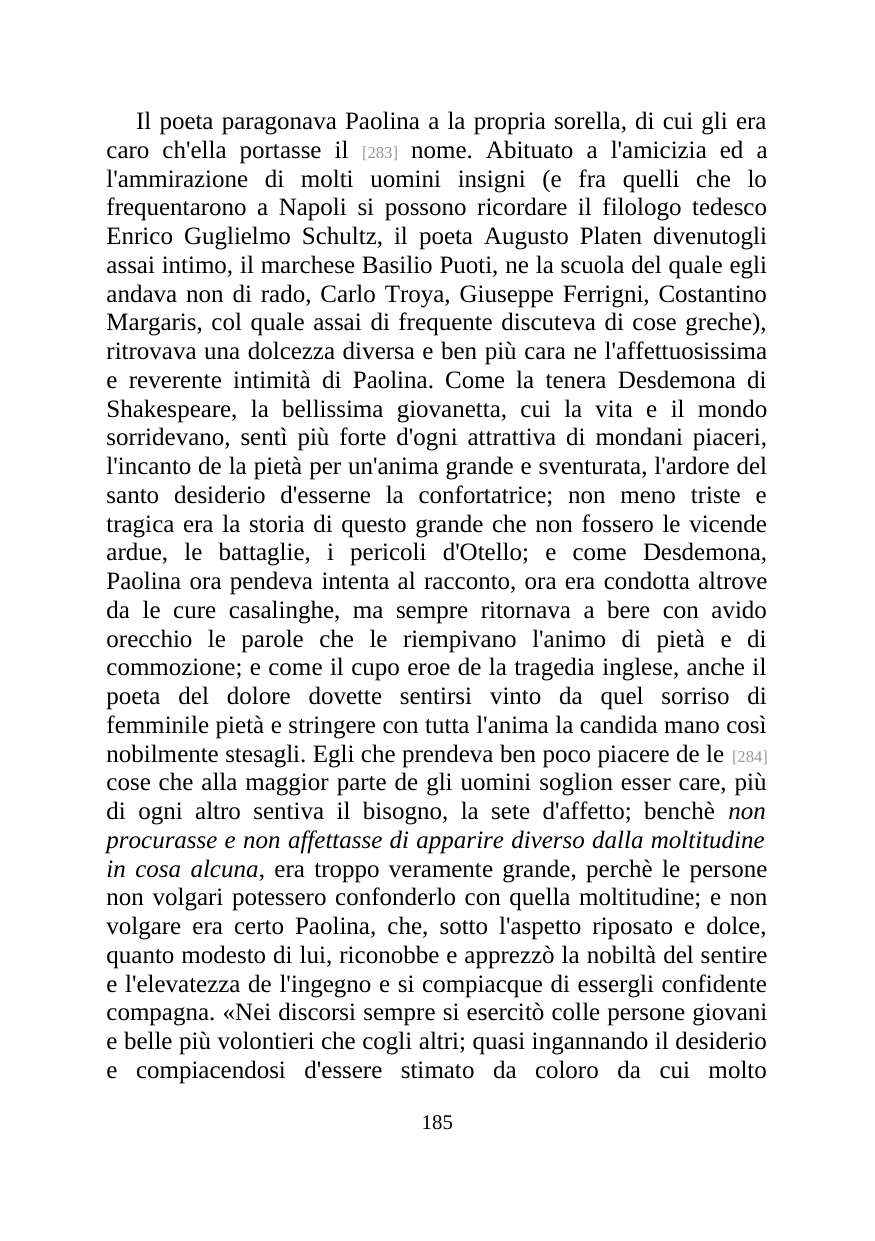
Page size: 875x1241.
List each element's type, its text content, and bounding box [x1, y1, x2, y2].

text Il poeta paragonava Paolina a la propria sorella, di cui gli era caro ch'ella portasse il [283] nome. Abituato a l'amicizia ed a l'ammirazione di molti uomini insigni (e fra quelli che lo frequentarono a Napoli si possono ricordare il filologo tedesco Enrico Guglielmo Schultz, il poeta Augusto Platen divenutogli assai intimo, il marchese Basilio Puoti, ne la scuola del quale egli andava non di rado, Carlo Troya, Giuseppe Ferrigni, Costantino Margaris, col quale assai di frequente discuteva di cose greche), ritrovava una dolcezza diversa e ben più cara ne l'affettuosissima e reverente intimità di Paolina. Come la tenera Desdemona di Shakespeare, la bellissima giovanetta, cui la vita e il mondo sorridevano, sentì più forte d'ogni attrattiva di mondani piaceri, l'incanto de la pietà per un'anima grande e sventurata, l'ardore del santo desiderio d'esserne la confortatrice; non meno triste e tragica era la storia di questo grande che non fossero le vicende ardue, le battaglie, i pericoli d'Otello; e come Desdemona, Paolina ora pendeva intenta al racconto, ora era condotta altrove da le cure casalinghe, ma sempre ritornava a bere con avido orecchio le parole che le riempivano l'animo di pietà e di commozione; e come il cupo eroe de la tragedia inglese, anche il poeta del dolore dovette sentirsi vinto da quel sorriso di femminile pietà e stringere con tutta l'anima la candida mano così nobilmente stesagli. Egli che prendeva ben poco piacere de le [284] cose che alla maggior parte de gli uomini soglion esser care, più di ogni altro sentiva il bisogno, la sete d'affetto; benchè non procurasse e non affettasse di apparire diverso dalla moltitudine in cosa alcuna, era troppo veramente grande, perchè le persone non volgari potessero confonderlo con quella moltitudine; e non volgare era certo Paolina, che, sotto l'aspetto riposato e dolce, quanto modesto di lui, riconobbe e apprezzò la nobiltà del sentire e l'elevatezza de l'ingegno e si compiacque di essergli confidente compagna. «Nei discorsi sempre si esercitò colle persone giovani e belle più volontieri che cogli altri; quasi ingannando il desiderio e compiacendosi d'essere stimato da coloro da cui molto [106, 106, 768, 1084]
